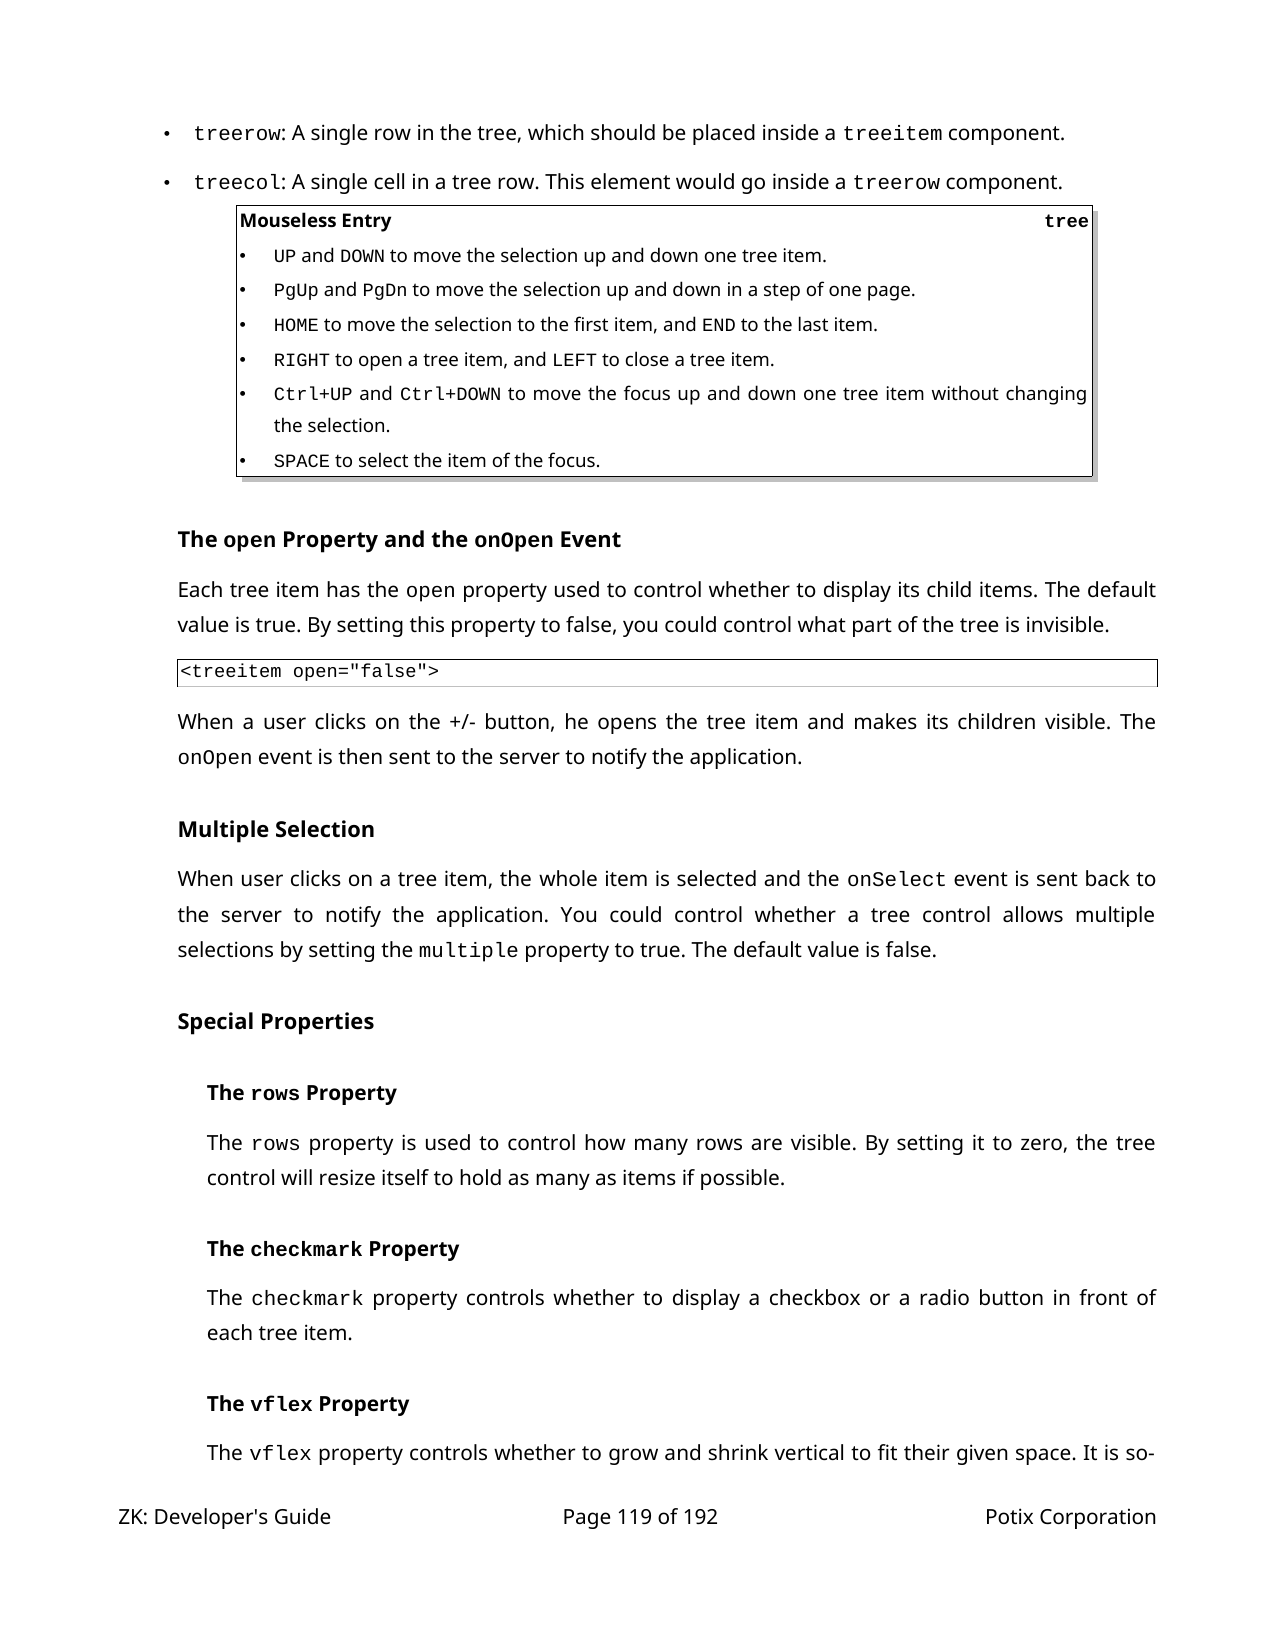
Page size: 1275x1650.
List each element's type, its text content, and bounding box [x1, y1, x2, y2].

text The vflex property controls whether to grow and shrink vertical to fit their given space. It is so- [207, 1438, 1157, 1467]
subtitle The vflex Property [207, 1389, 1157, 1418]
list SPACE to select the item of the focus. [237, 444, 1092, 476]
list UP and DOWN to move the selection up and down one tree item. [237, 239, 1092, 268]
text Each tree item has the open property used to control whether to display its child items. The default value is true. By setting this property to false, you could control what part of the tree is invisible. [177, 575, 1157, 639]
subtitle Special Properties [177, 1006, 1157, 1036]
list HOME to move the selection to the first item, and END to the last item. [237, 308, 1092, 337]
text The rows property is used to control how many rows are visible. By setting it to zero, the tree control will resize itself to hold as many as items if possible. [207, 1128, 1157, 1191]
text When user clicks on a tree item, the whole item is selected and the onSelect event is sent back to the server to notify the application. You could control whether a tree control allows multiple selections by setting the multiple property to true. The default value is false. [177, 864, 1157, 963]
list Ctrl+UP and Ctrl+DOWN to move the focus up and down one tree item without changing the selection. [237, 378, 1092, 438]
subtitle The rows Property [207, 1078, 1157, 1107]
subtitle The checkmark Property [207, 1234, 1157, 1262]
subtitle Multiple Selection [177, 813, 1157, 843]
list treecol: A single cell in a tree row. This element would go inside a treerow component. [164, 167, 1157, 196]
text When a user clicks on the +/- button, he opens the tree item and makes its children visible. The onOpen event is then sent to the server to notify the application. [177, 707, 1157, 771]
list treerow: A single row in the tree, which should be placed inside a treeitem component. [164, 118, 1157, 147]
list PgUp and PgDn to move the selection up and down in a step of one page. [237, 274, 1092, 303]
text <treeitem open="false"> [178, 660, 1157, 686]
subtitle The open Property and the onOpen Event [177, 524, 1157, 554]
text Mouseless Entry tree [237, 206, 1092, 233]
list RIGHT to open a tree item, and LEFT to close a tree item. [237, 343, 1092, 372]
text The checkmark property controls whether to display a checkbox or a radio button in front of each tree item. [207, 1283, 1157, 1347]
